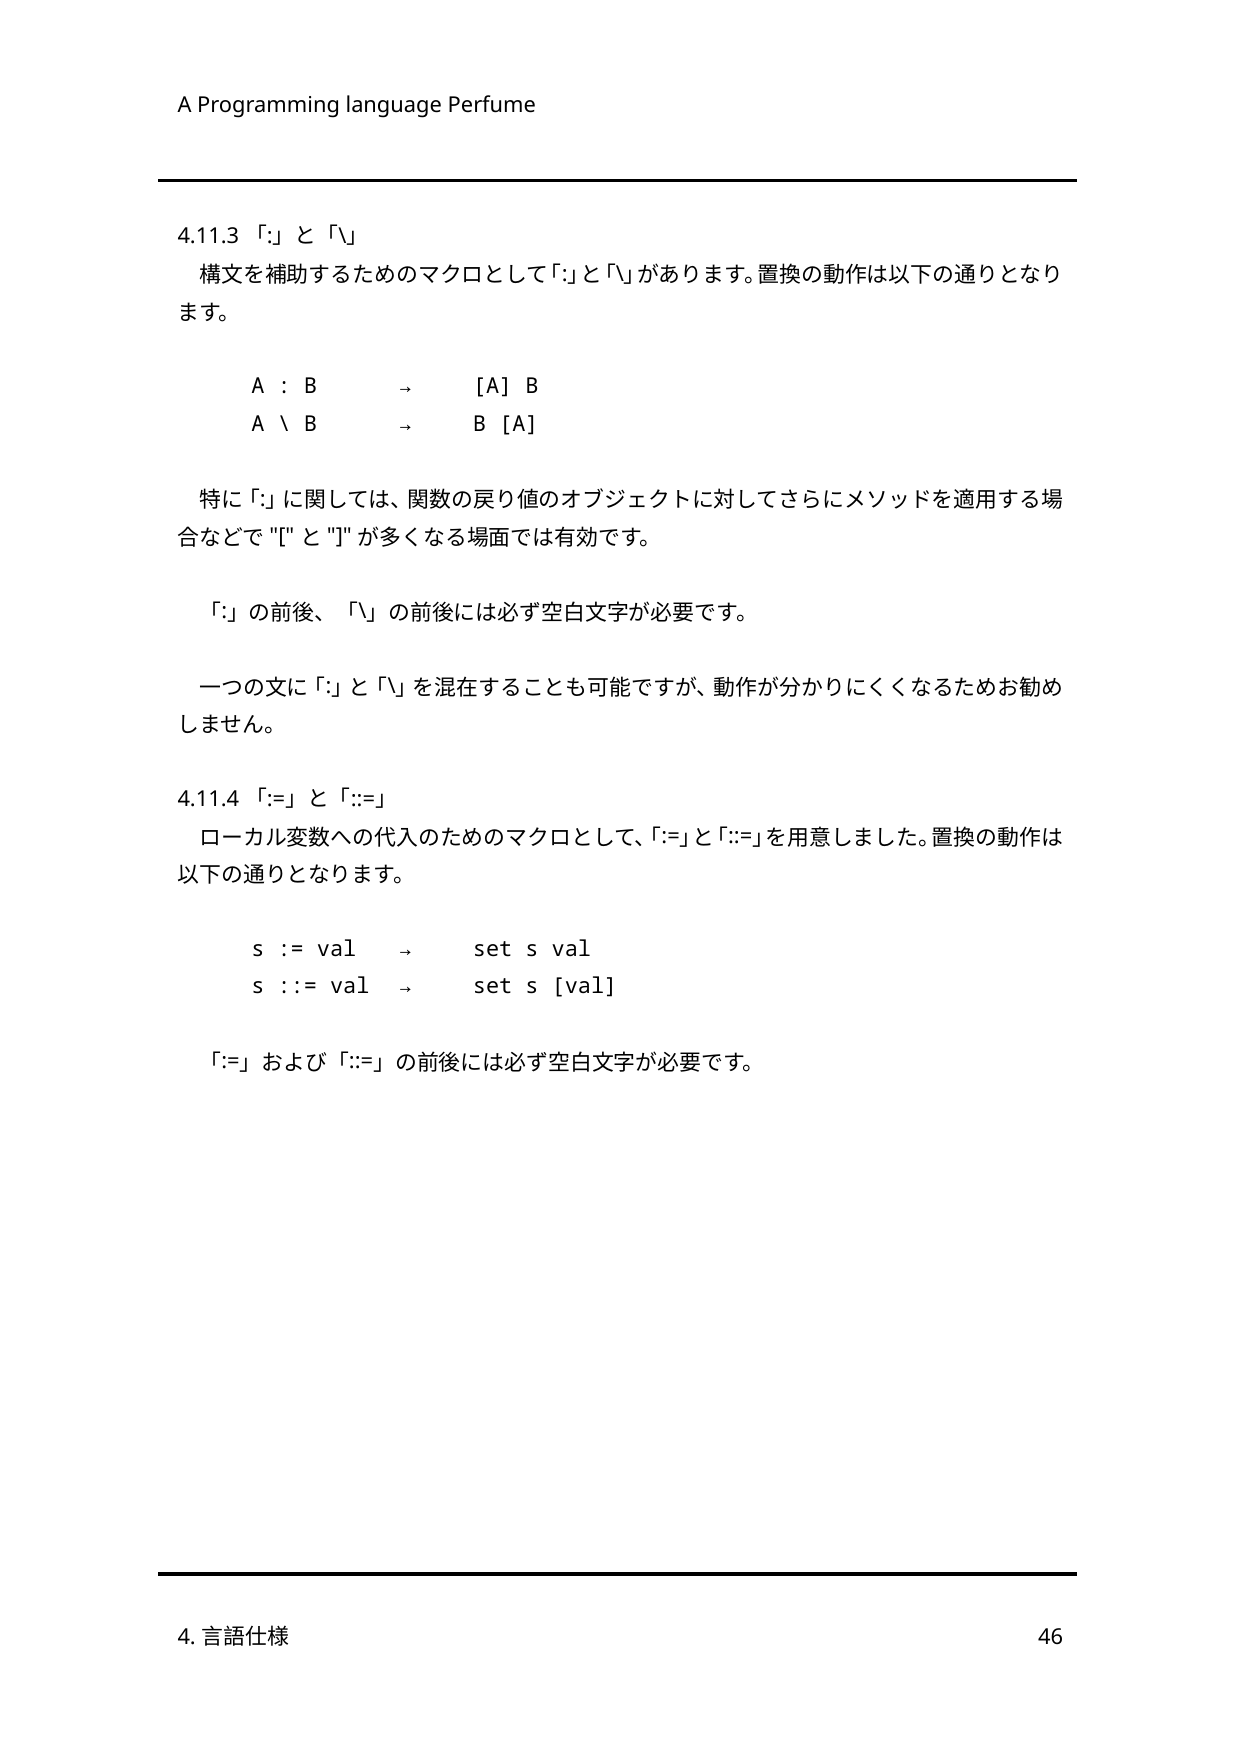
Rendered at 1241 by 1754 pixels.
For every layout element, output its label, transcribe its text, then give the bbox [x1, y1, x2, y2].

text 「:」の前後、「\」の前後には必ず空白文字が必要です。 [177, 592, 1063, 629]
text 特に「:」に関しては、関数の戻り値のオブジェクトに対してさらにメソッドを適用する場合などで "[" と "]" が多くなる場面では有効です。 [177, 479, 1063, 554]
subtitle 4.11.4 「:=」と「::=」 [177, 779, 1063, 817]
text 構文を補助するためのマクロとして「:」と「\」があります。置換の動作は以下の通りとなります。 [177, 254, 1063, 329]
text A \ B → B [A] [177, 404, 1063, 442]
text 「:=」および「::=」の前後には必ず空白文字が必要です。 [177, 1042, 1063, 1079]
text 一つの文に「:」と「\」を混在することも可能ですが、動作が分かりにくくなるためお勧めしません。 [177, 667, 1063, 742]
text ローカル変数への代入のためのマクロとして、「:=」と「::=」を用意しました。置換の動作は以下の通りとなります。 [177, 817, 1063, 892]
text s ::= val → set s [val] [177, 967, 1063, 1004]
text s := val → set s val [177, 929, 1063, 967]
subtitle 4.11.3 「:」と「\」 [177, 217, 1063, 254]
text A : B → [A] B [177, 367, 1063, 404]
